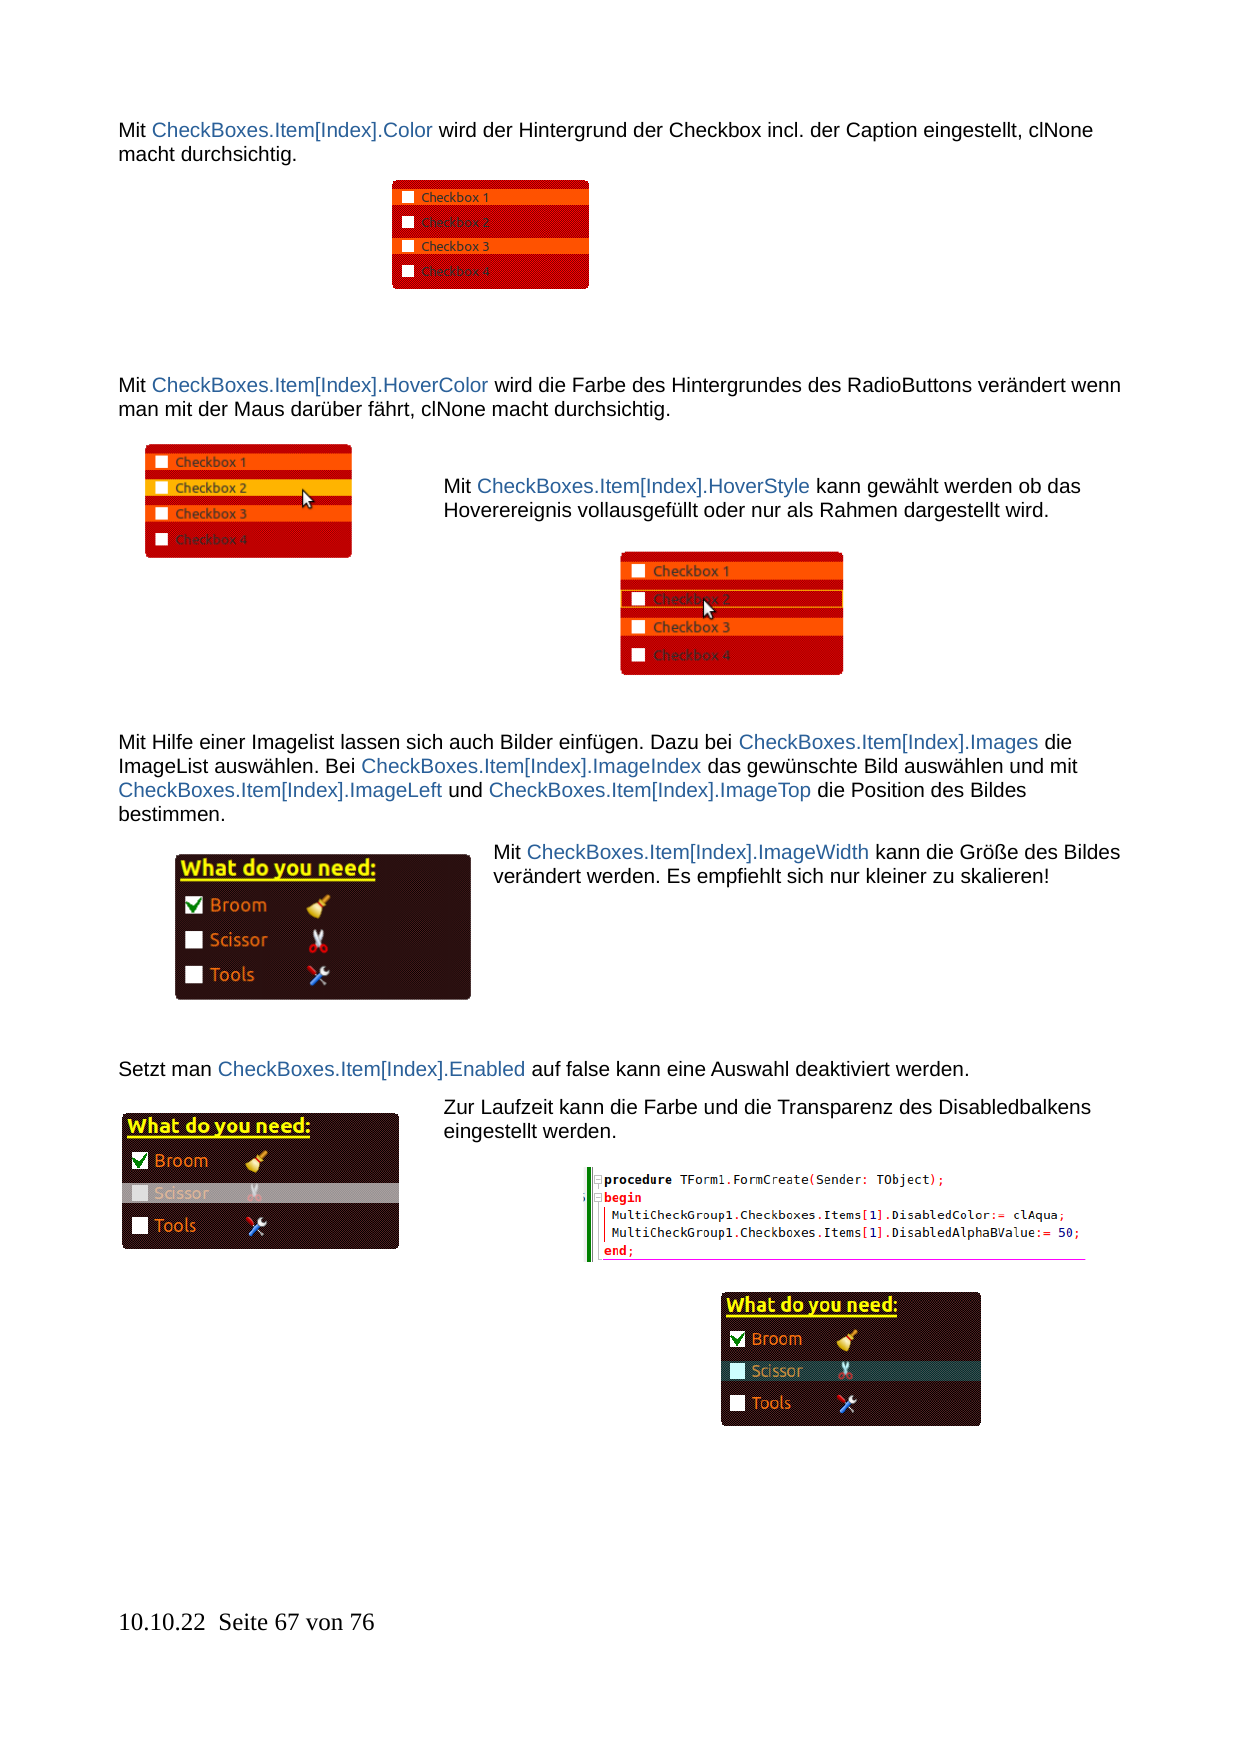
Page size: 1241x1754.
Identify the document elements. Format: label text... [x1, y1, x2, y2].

text Mit CheckBoxes.Item[Index].Color wird der Hintergrund der Checkbox incl. der Caption eingestellt, clNone macht durchsichtig. [118, 118, 1122, 166]
picture [112, 1102, 413, 1262]
text Zur Laufzeit kann die Farbe und die Transparenz des Disabledbalkens eingestellt werden. [118, 1095, 1122, 1143]
text Mit Hilfe einer Imagelist lassen sich auch Bilder einfügen. Dazu bei CheckBoxes.Item[Index].Images die ImageList auswählen. Bei CheckBoxes.Item[Index].ImageIndex das gewünschte Bild auswählen und mit CheckBoxes.Item[Index].ImageLeft und CheckBoxes.Item[Index].ImageTop die Position des Bildes bestimmen. [118, 729, 1122, 825]
picture [141, 438, 359, 563]
text Setzt man CheckBoxes.Item[Index].Enabled auf false kann eine Auswahl deaktiviert werden. [118, 1057, 1122, 1081]
picture [711, 1286, 988, 1434]
picture [382, 171, 600, 299]
text Mit CheckBoxes.Item[Index].HoverColor wird die Farbe des Hintergrundes des RadioButtons verändert wenn man mit der Maus darüber fährt, clNone macht durchsichtig. [118, 373, 1122, 421]
picture [166, 845, 480, 1014]
text Mit CheckBoxes.Item[Index].HoverStyle kann gewählt werden ob das Hoverereignis vollausgefüllt oder nur als Rahmen dargestellt wird. [359, 474, 1122, 522]
text Mit CheckBoxes.Item[Index].ImageWidth kann die Größe des Bildes verändert werden. Es empfiehlt sich nur kleiner zu skalieren! [118, 840, 1122, 888]
picture [583, 1167, 1086, 1262]
picture [615, 546, 851, 684]
